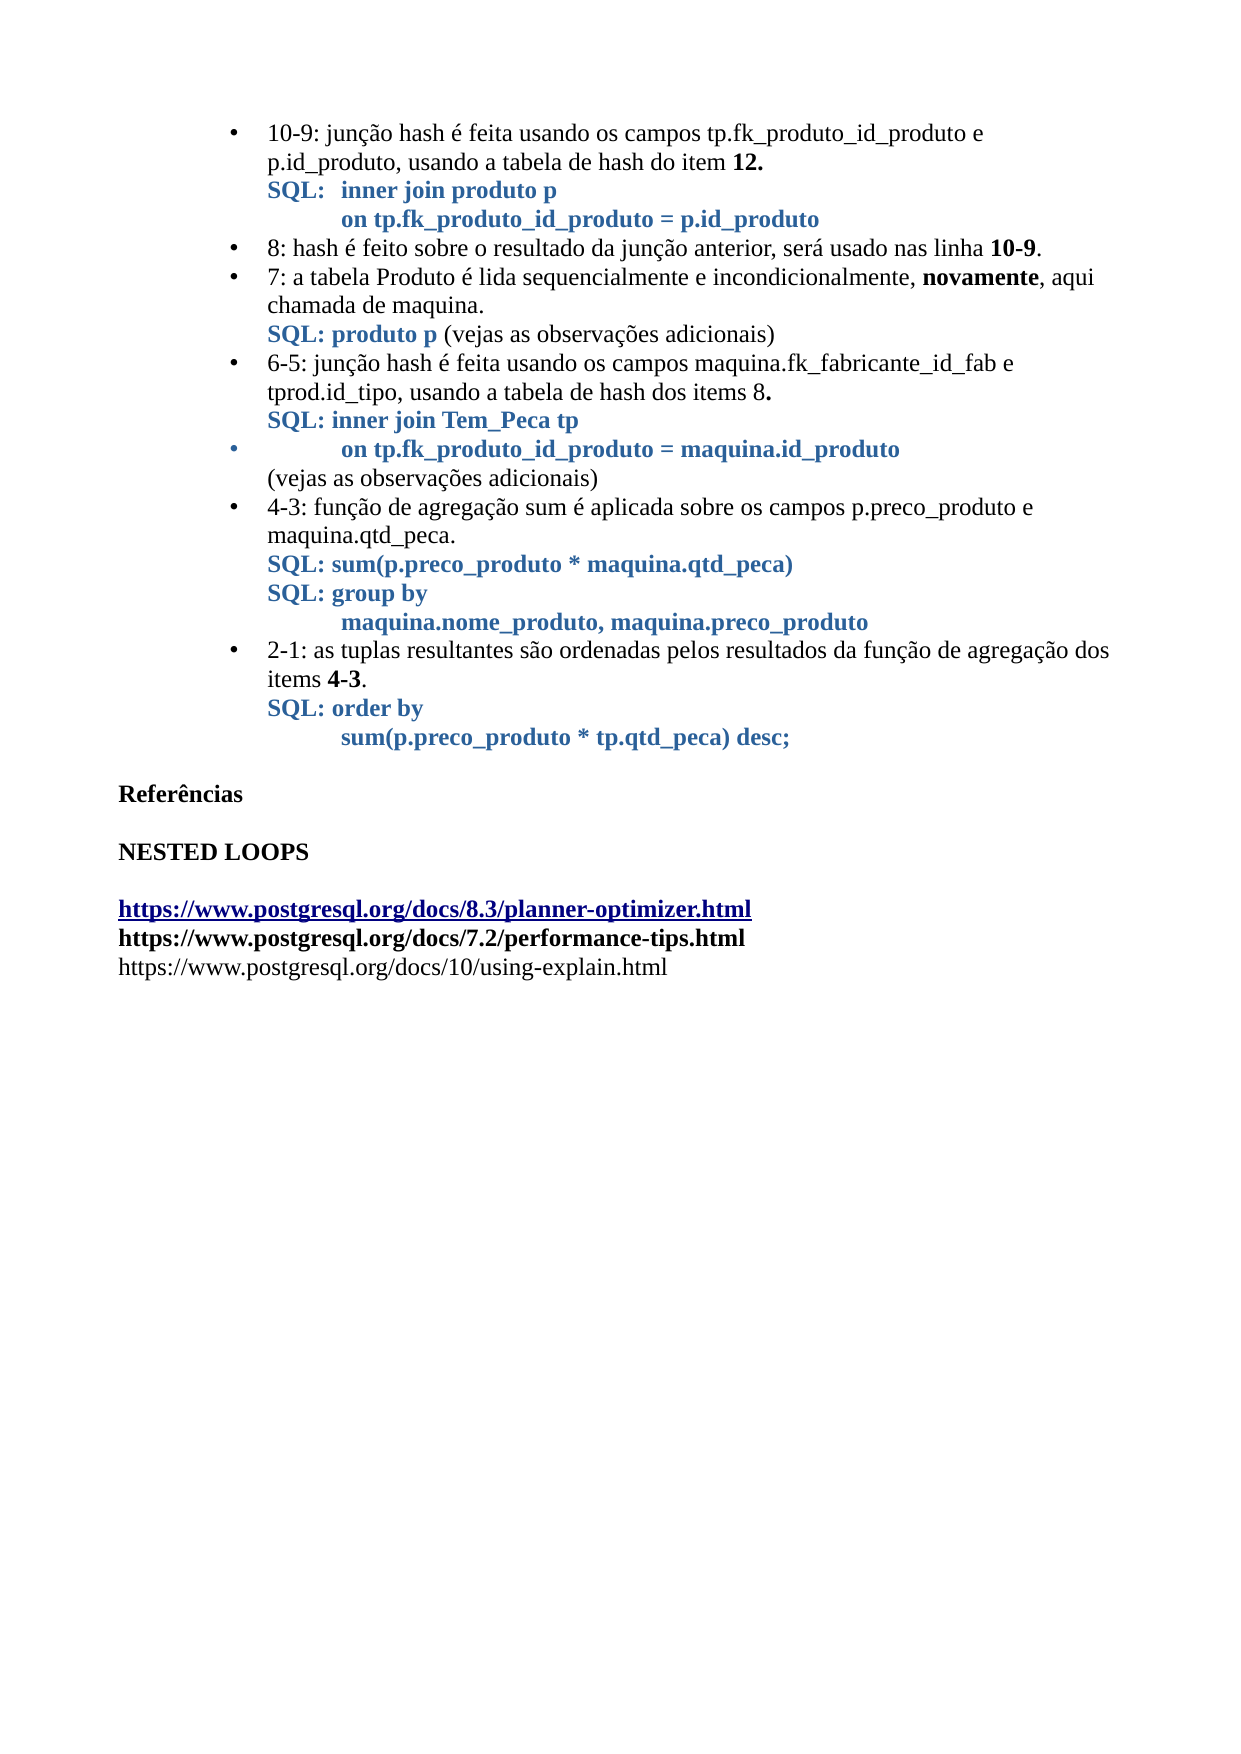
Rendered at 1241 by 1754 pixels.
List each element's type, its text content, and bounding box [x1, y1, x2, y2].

list 7: a tabela Produto é lida sequencialmente e incondicionalmente, novamente, aqui chamada de maquina. [229, 262, 1122, 319]
text https://www.postgresql.org/docs/7.2/performance-tips.html [118, 923, 1122, 952]
text https://www.postgresql.org/docs/10/using-explain.html [118, 952, 1122, 981]
text https://www.postgresql.org/docs/8.3/planner-optimizer.html [118, 894, 1122, 923]
list 6-5: junção hash é feita usando os campos maquina.fk_fabricante_id_fab e tprod.id_tipo, usando a tabela de hash dos items 8. [229, 348, 1122, 406]
list 2-1: as tuplas resultantes são ordenadas pelos resultados da função de agregação dos items 4-3. [229, 636, 1122, 693]
list SQL: produto p (vejas as observações adicionais) [229, 319, 1122, 348]
list maquina.nome_produto, maquina.preco_produto [229, 607, 1122, 636]
list 10-9: junção hash é feita usando os campos tp.fk_produto_id_produto e p.id_produto, usando a tabela de hash do item 12. [229, 118, 1122, 176]
list (vejas as observações adicionais) [229, 463, 1122, 492]
list sum(p.preco_produto * tp.qtd_peca) desc; [229, 722, 1122, 751]
list SQL: inner join Tem_Peca tp [229, 406, 1122, 434]
list on tp.fk_produto_id_produto = maquina.id_produto [229, 434, 1122, 463]
list SQL: order by [229, 693, 1122, 722]
text Referências [118, 779, 1122, 808]
list SQL: group by [229, 578, 1122, 607]
text NESTED LOOPS [118, 837, 1122, 866]
list SQL: inner join produto p [229, 176, 1122, 204]
list SQL: sum(p.preco_produto * maquina.qtd_peca) [229, 549, 1122, 578]
list 4-3: função de agregação sum é aplicada sobre os campos p.preco_produto e maquina.qtd_peca. [229, 492, 1122, 549]
list on tp.fk_produto_id_produto = p.id_produto [229, 204, 1122, 233]
list 8: hash é feito sobre o resultado da junção anterior, será usado nas linha 10-9. [229, 233, 1122, 262]
